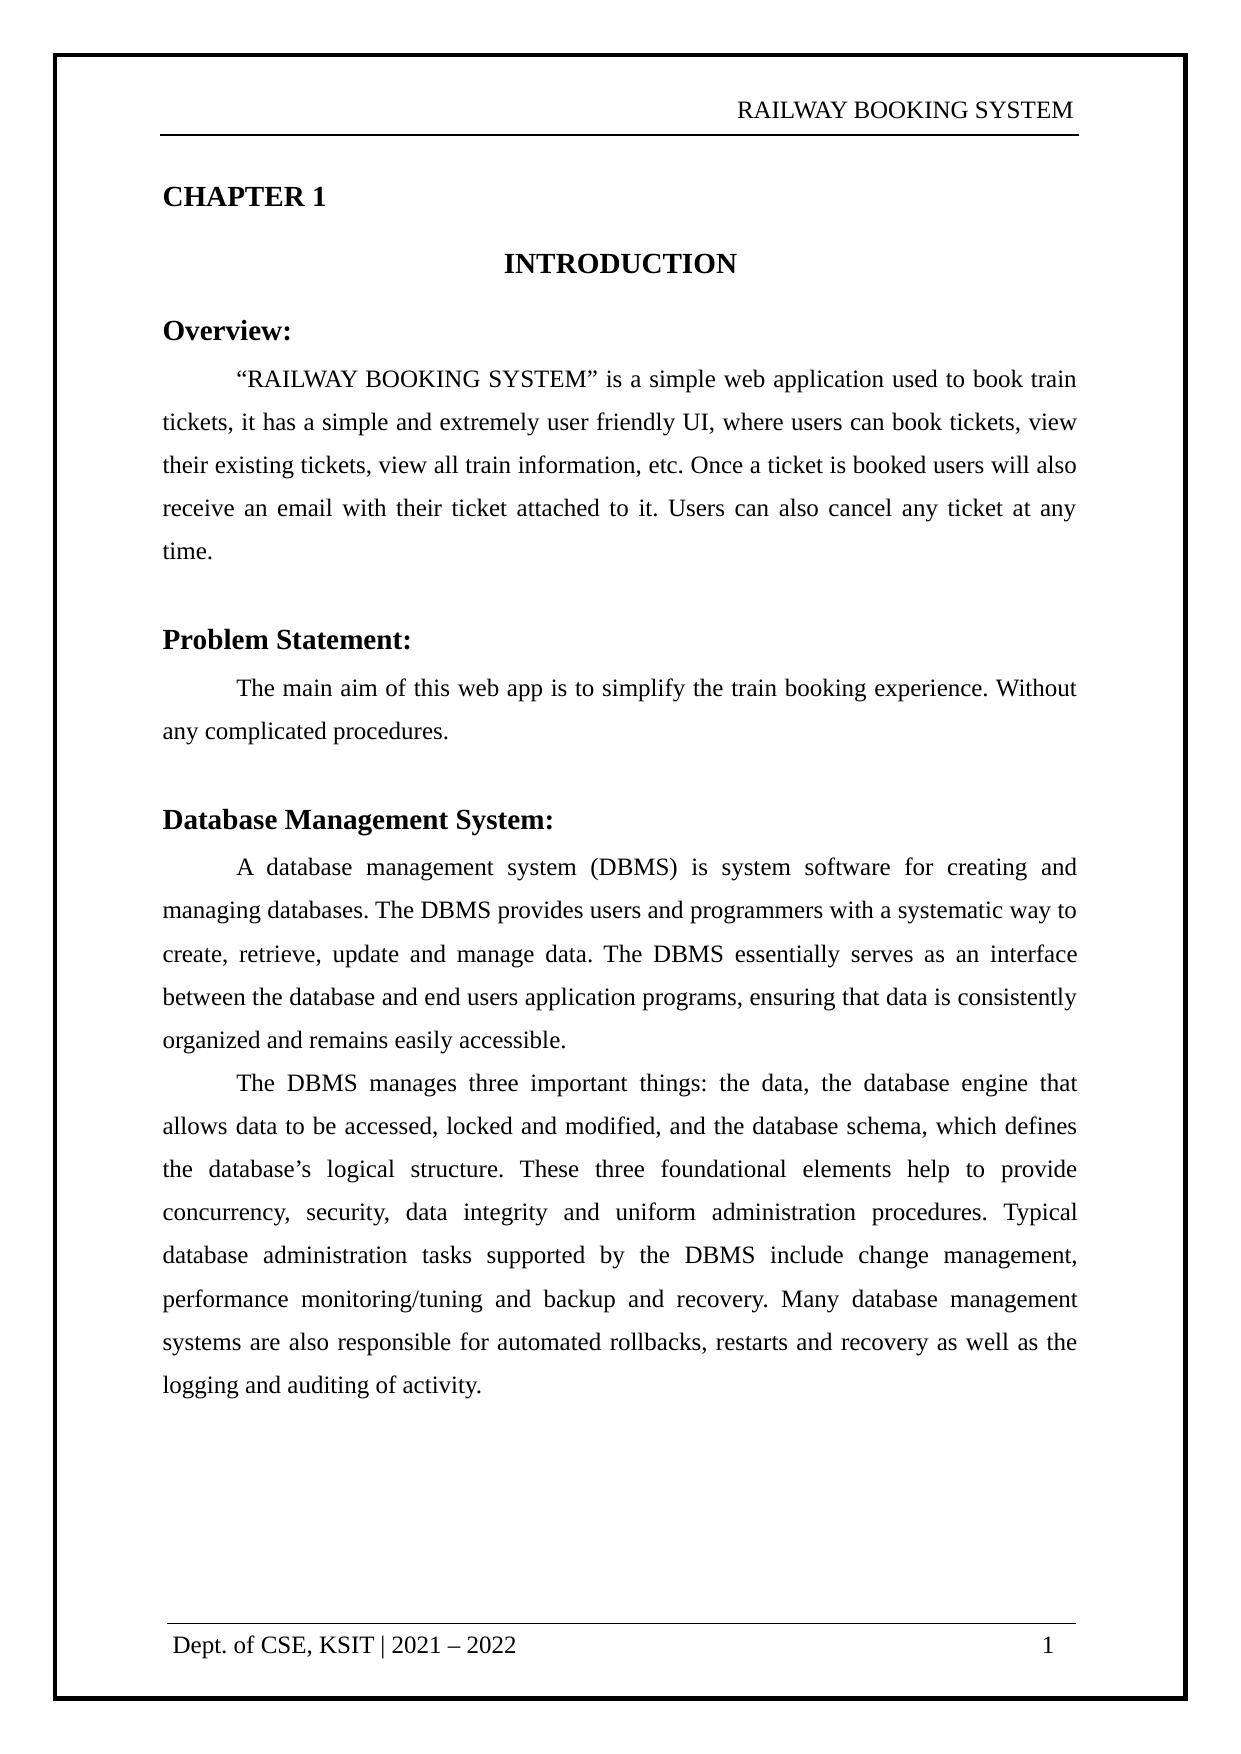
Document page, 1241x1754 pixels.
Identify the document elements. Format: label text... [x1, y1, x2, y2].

text The main aim of this web app is to simplify the train booking experience. Without any complicated procedures. [162, 673, 1078, 745]
text Database Management System: [162, 802, 1078, 836]
text “RAILWAY BOOKING SYSTEM” is a simple web application used to book train tickets, it has a simple and extremely user friendly UI, where users can book tickets, view their existing tickets, view all train information, etc. Once a ticket is booked users will also receive an email with their ticket attached to it. Users can also cancel any ticket at any time. [162, 364, 1078, 565]
text Overview: [162, 313, 1078, 347]
text A database management system (DBMS) is system software for creating and managing databases. The DBMS provides users and programmers with a systematic way to create, retrieve, update and manage data. The DBMS essentially serves as an interface between the database and end users application programs, ensuring that data is consistently organized and remains easily accessible. [162, 852, 1078, 1054]
text INTRODUCTION [162, 246, 1078, 280]
text The DBMS manages three important things: the data, the database engine that allows data to be accessed, locked and modified, and the database schema, which defines the database’s logical structure. These three foundational elements help to provide concurrency, security, data integrity and uniform administration procedures. Typical database administration tasks supported by the DBMS include change management, performance monitoring/tuning and backup and recovery. Many database management systems are also responsible for automated rollbacks, restarts and recovery as well as the logging and auditing of activity. [162, 1068, 1078, 1399]
text Problem Statement: [162, 622, 1078, 656]
text CHAPTER 1 [162, 179, 1078, 213]
